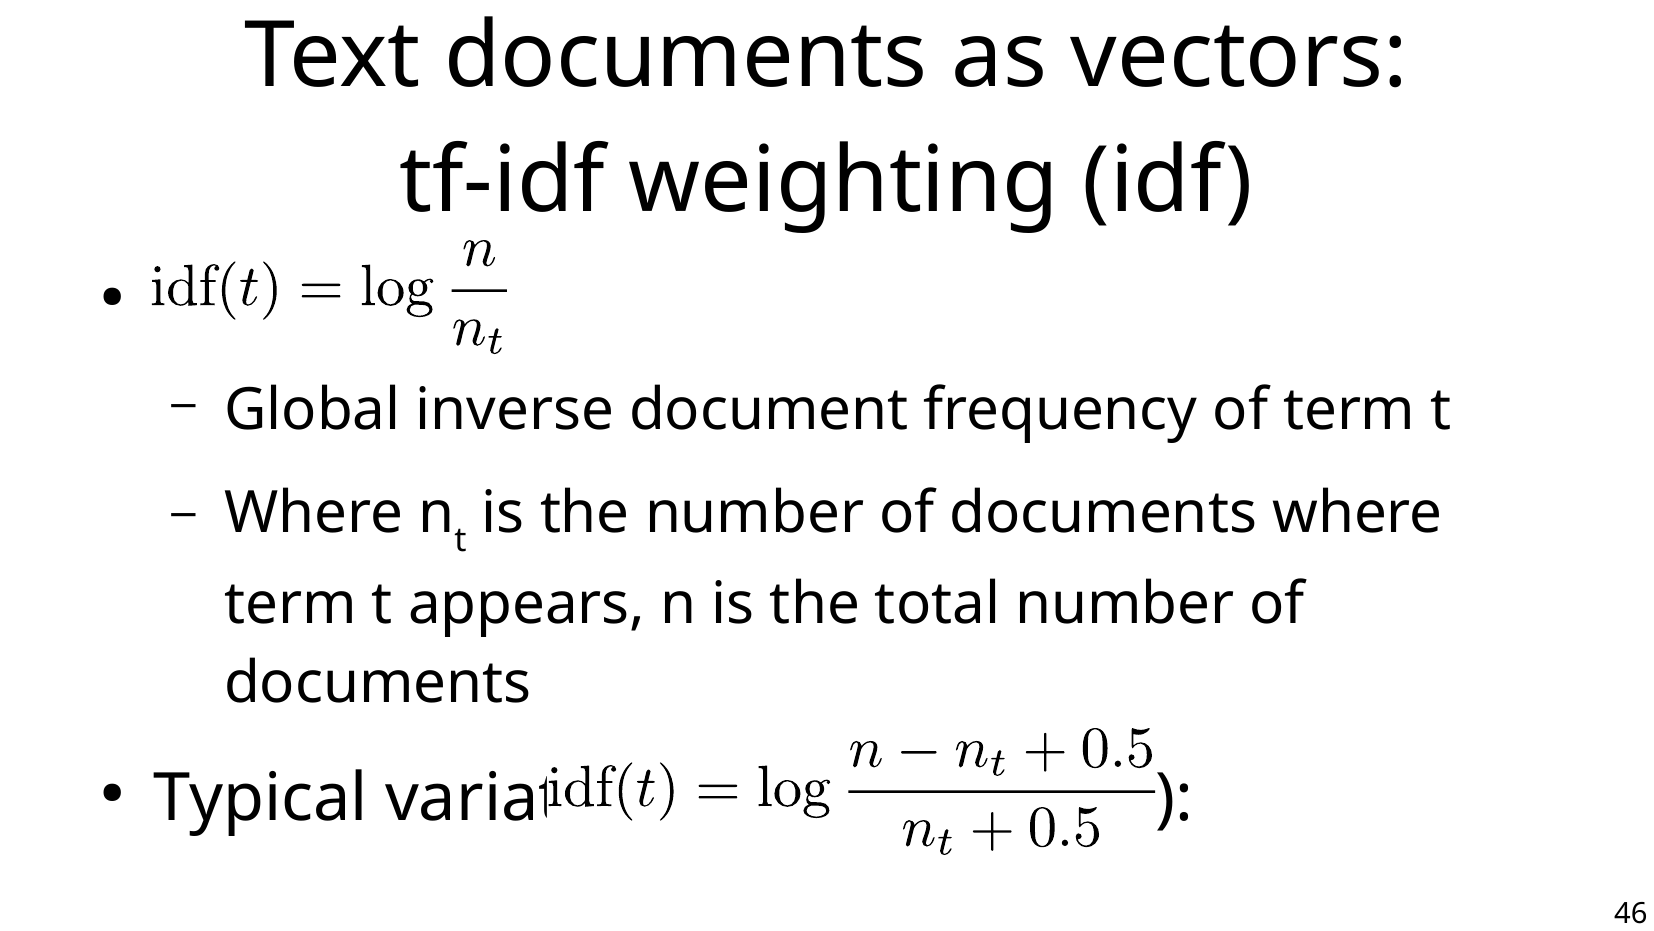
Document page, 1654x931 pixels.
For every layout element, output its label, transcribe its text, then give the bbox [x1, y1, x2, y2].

text_box [546, 728, 1156, 856]
text_box [150, 240, 507, 355]
list Global inverse document frequency of term t Where nt is the number of documents where term t appears, n is the total number of documents Typical variation (in Okapi BM25): [82, 253, 1571, 886]
title Text documents as vectors: tf-idf weighting (idf) [82, 1, 1571, 226]
